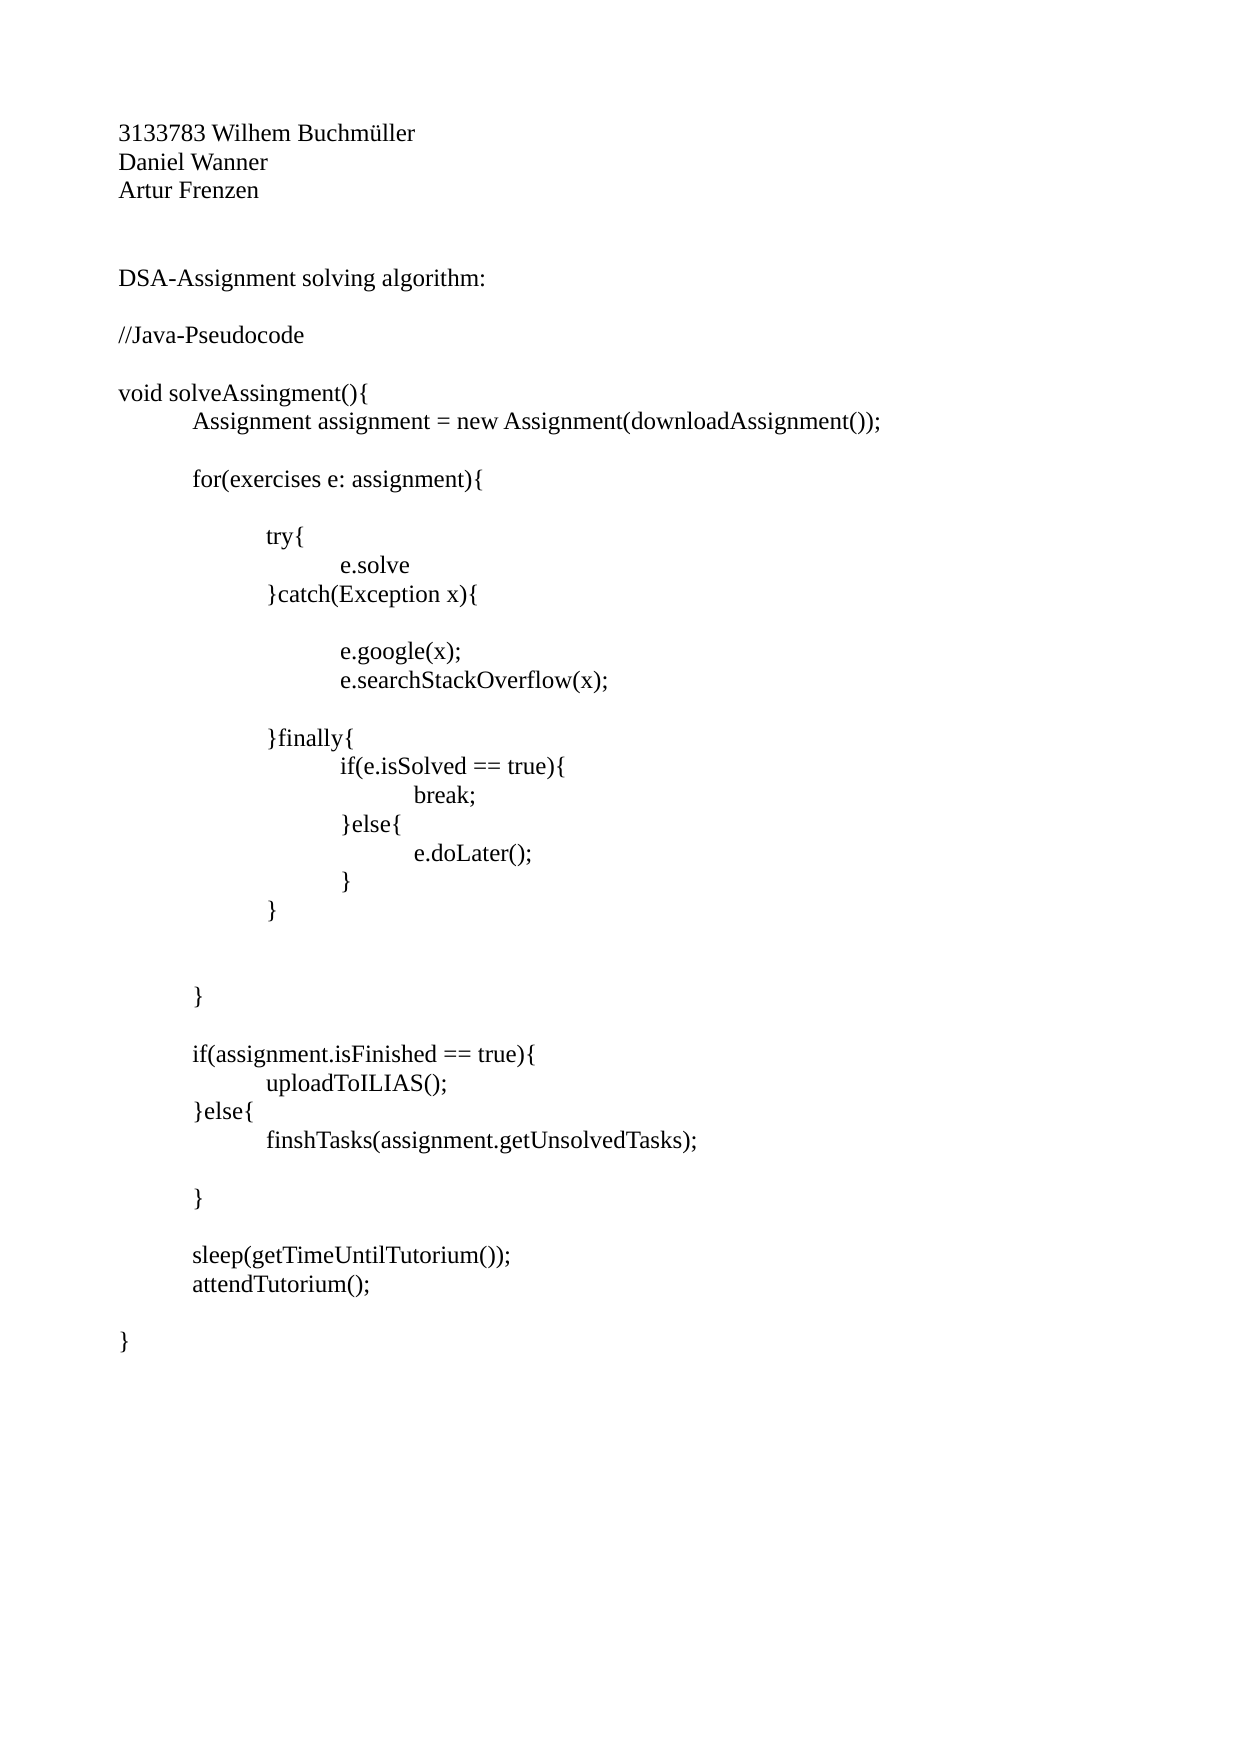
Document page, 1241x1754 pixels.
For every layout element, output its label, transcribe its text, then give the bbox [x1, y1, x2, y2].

text e.doLater(); [118, 838, 1122, 866]
text //Java-Pseudocode [118, 320, 1122, 349]
text }else{ [118, 809, 1122, 838]
text finshTasks(assignment.getUnsolvedTasks); [118, 1125, 1122, 1154]
text attendTutorium(); [118, 1269, 1122, 1298]
text e.solve [118, 550, 1122, 579]
text sleep(getTimeUntilTutorium()); [118, 1240, 1122, 1269]
text Assignment assignment = new Assignment(downloadAssignment()); [118, 406, 1122, 435]
text } [118, 1183, 1122, 1211]
text e.searchStackOverflow(x); [118, 665, 1122, 694]
text if(assignment.isFinished == true){ [118, 1039, 1122, 1068]
text void solveAssingment(){ [118, 378, 1122, 406]
text try{ [118, 521, 1122, 550]
text }finally{ [118, 723, 1122, 751]
text e.google(x); [118, 636, 1122, 665]
text } [118, 895, 1122, 924]
text for(exercises e: assignment){ [118, 464, 1122, 493]
text } [118, 1326, 1122, 1355]
text }catch(Exception x){ [118, 579, 1122, 608]
text } [118, 866, 1122, 895]
text }else{ [118, 1096, 1122, 1125]
text if(e.isSolved == true){ [118, 751, 1122, 780]
text } [118, 981, 1122, 1010]
text break; [118, 780, 1122, 809]
text DSA-Assignment solving algorithm: [118, 263, 1122, 291]
text uploadToILIAS(); [118, 1068, 1122, 1096]
